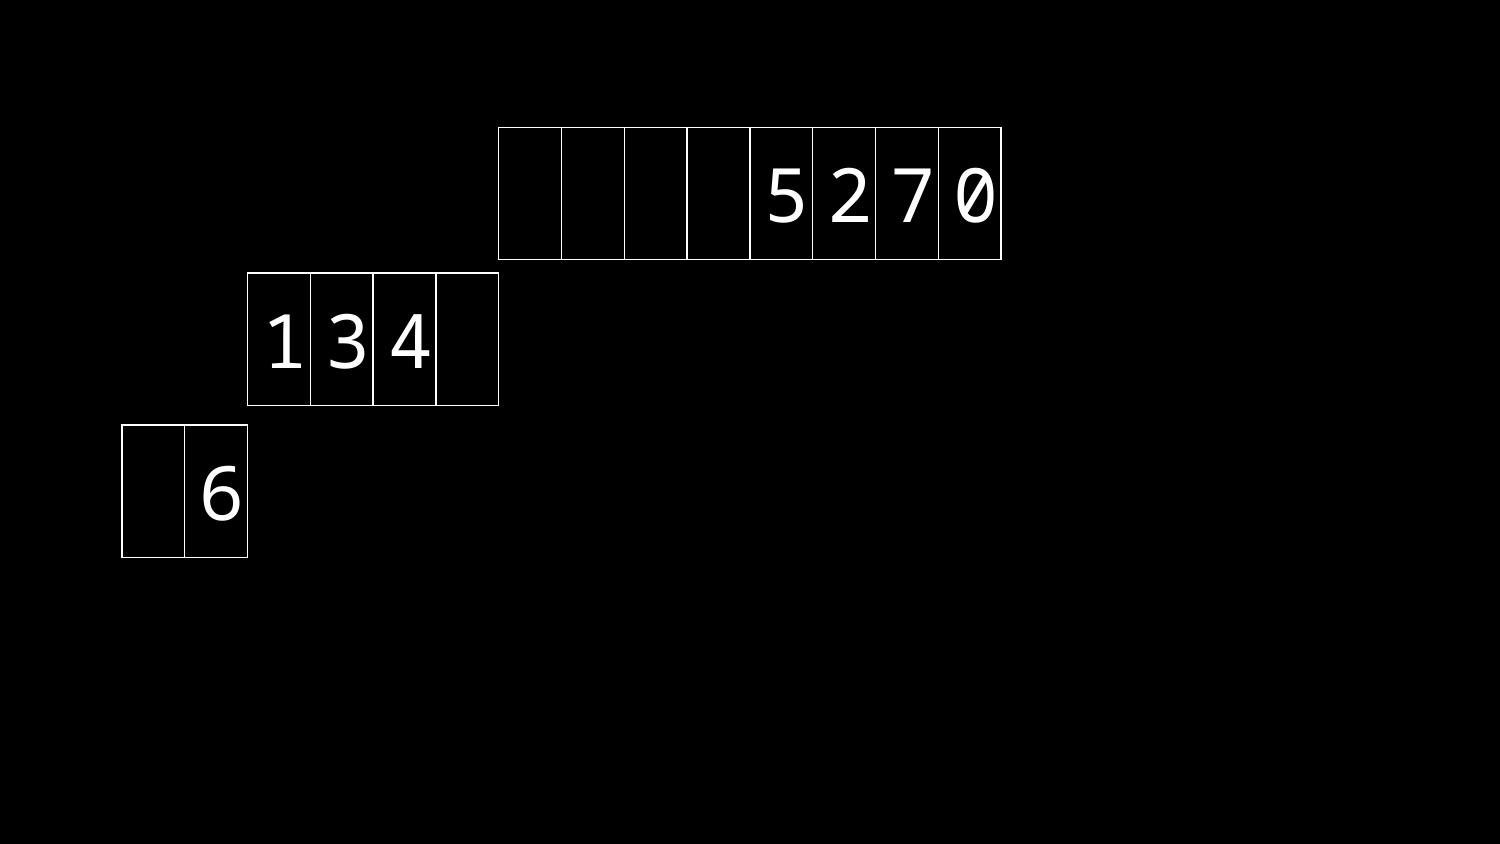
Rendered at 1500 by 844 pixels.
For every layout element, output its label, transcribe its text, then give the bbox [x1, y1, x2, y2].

table_header 5 [751, 128, 812, 259]
table_header 6 [185, 426, 247, 557]
table_header 1 [248, 274, 310, 405]
table_header 2 [813, 128, 875, 259]
table_header [625, 128, 686, 259]
table_header 7 [876, 128, 938, 259]
table_header 4 [374, 274, 435, 405]
table_header [123, 426, 184, 557]
table_header [688, 128, 749, 259]
table_header [562, 128, 624, 259]
table_header [437, 274, 498, 405]
table_header 0 [939, 128, 1000, 259]
table_header 3 [311, 274, 372, 405]
table_header [499, 128, 561, 259]
